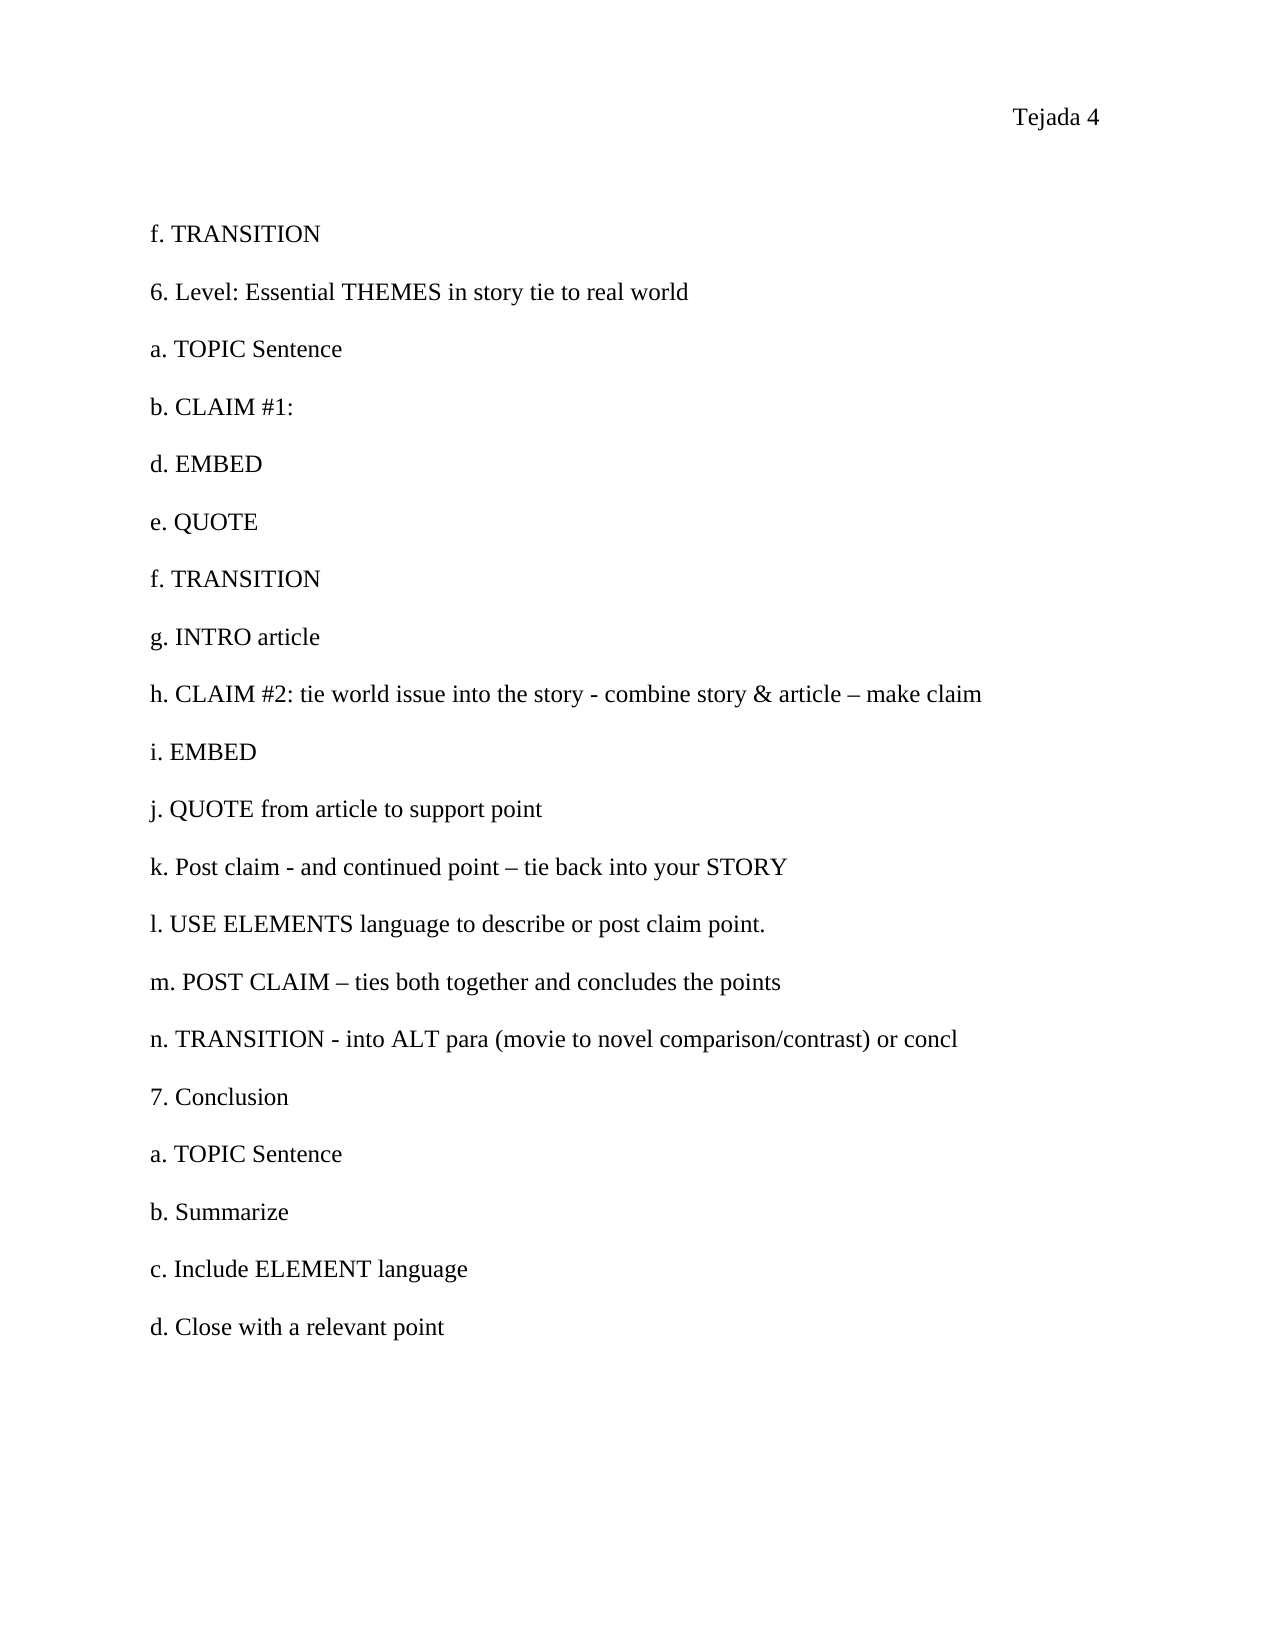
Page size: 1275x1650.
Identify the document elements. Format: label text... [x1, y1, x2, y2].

text i. EMBED [150, 737, 1125, 765]
text m. POST CLAIM – ties both together and concludes the points [150, 967, 1125, 995]
text d. EMBED [150, 449, 1125, 478]
text c. Include ELEMENT language [150, 1254, 1125, 1283]
text f. TRANSITION [150, 564, 1125, 593]
text a. TOPIC Sentence [150, 334, 1125, 363]
text d. Close with a relevant point [150, 1312, 1125, 1340]
text b. Summarize [150, 1197, 1125, 1225]
text 6. Level: Essential THEMES in story tie to real world [150, 277, 1125, 305]
text f. TRANSITION [150, 219, 1125, 248]
text h. CLAIM #2: tie world issue into the story - combine story & article – make claim [150, 679, 1125, 708]
text k. Post claim - and continued point – tie back into your STORY [150, 852, 1125, 880]
text 7. Conclusion [150, 1082, 1125, 1110]
text g. INTRO article [150, 622, 1125, 650]
text b. CLAIM #1: [150, 392, 1125, 420]
text e. QUOTE [150, 507, 1125, 535]
text a. TOPIC Sentence [150, 1139, 1125, 1168]
text l. USE ELEMENTS language to describe or post claim point. [150, 909, 1125, 938]
text j. QUOTE from article to support point [150, 794, 1125, 823]
text n. TRANSITION - into ALT para (movie to novel comparison/contrast) or concl [150, 1024, 1125, 1053]
